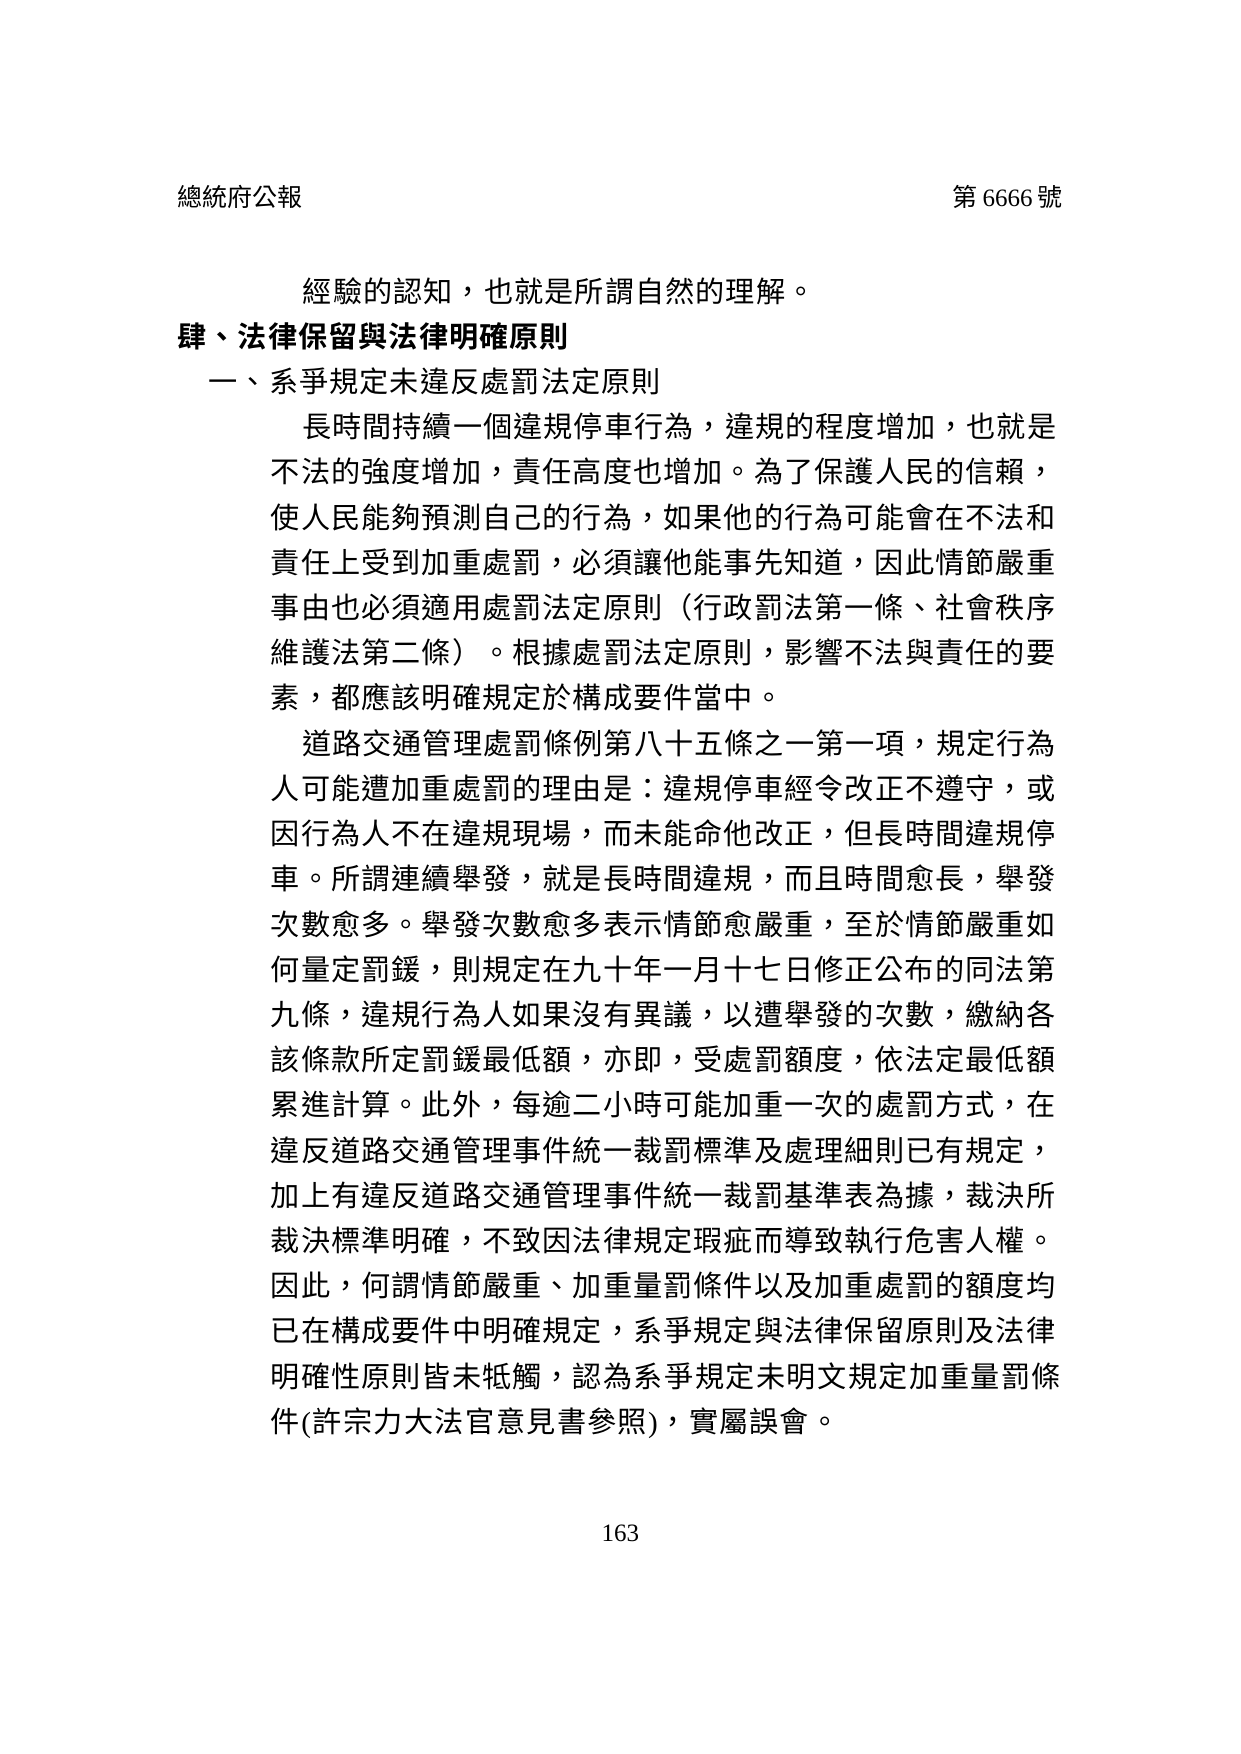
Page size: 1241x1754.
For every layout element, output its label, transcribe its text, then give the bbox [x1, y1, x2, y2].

text 一、系爭規定未違反處罰法定原則 [177, 356, 1063, 401]
text 肆、法律保留與法律明確原則 [177, 311, 1063, 356]
text 長時間持續一個違規停車行為，違規的程度增加，也就是不法的強度增加，責任高度也增加。為了保護人民的信賴，使人民能夠預測自己的行為，如果他的行為可能會在不法和責任上受到加重處罰，必須讓他能事先知道，因此情節嚴重事由也必須適用處罰法定原則（行政罰法第一條、社會秩序維護法第二條）。根據處罰法定原則，影響不法與責任的要素，都應該明確規定於構成要件當中。 [271, 401, 1063, 718]
text 道路交通管理處罰條例第八十五條之一第一項，規定行為人可能遭加重處罰的理由是：違規停車經令改正不遵守，或因行為人不在違規現場，而未能命他改正，但長時間違規停車。所謂連續舉發，就是長時間違規，而且時間愈長，舉發次數愈多。舉發次數愈多表示情節愈嚴重，至於情節嚴重如何量定罰鍰，則規定在九十年一月十七日修正公布的同法第九條，違規行為人如果沒有異議，以遭舉發的次數，繳納各該條款所定罰鍰最低額，亦即，受處罰額度，依法定最低額累進計算。此外，每逾二小時可能加重一次的處罰方式，在違反道路交通管理事件統一裁罰標準及處理細則已有規定，加上有違反道路交通管理事件統一裁罰基準表為據，裁決所裁決標準明確，不致因法律規定瑕疵而導致執行危害人權。因此，何謂情節嚴重、加重量罰條件以及加重處罰的額度均已在構成要件中明確規定，系爭規定與法律保留原則及法律明確性原則皆未牴觸，認為系爭規定未明文規定加重量罰條件(許宗力大法官意見書參照)，實屬誤會。 [271, 718, 1063, 1441]
text 經驗的認知，也就是所謂自然的理解。 [303, 266, 1063, 311]
